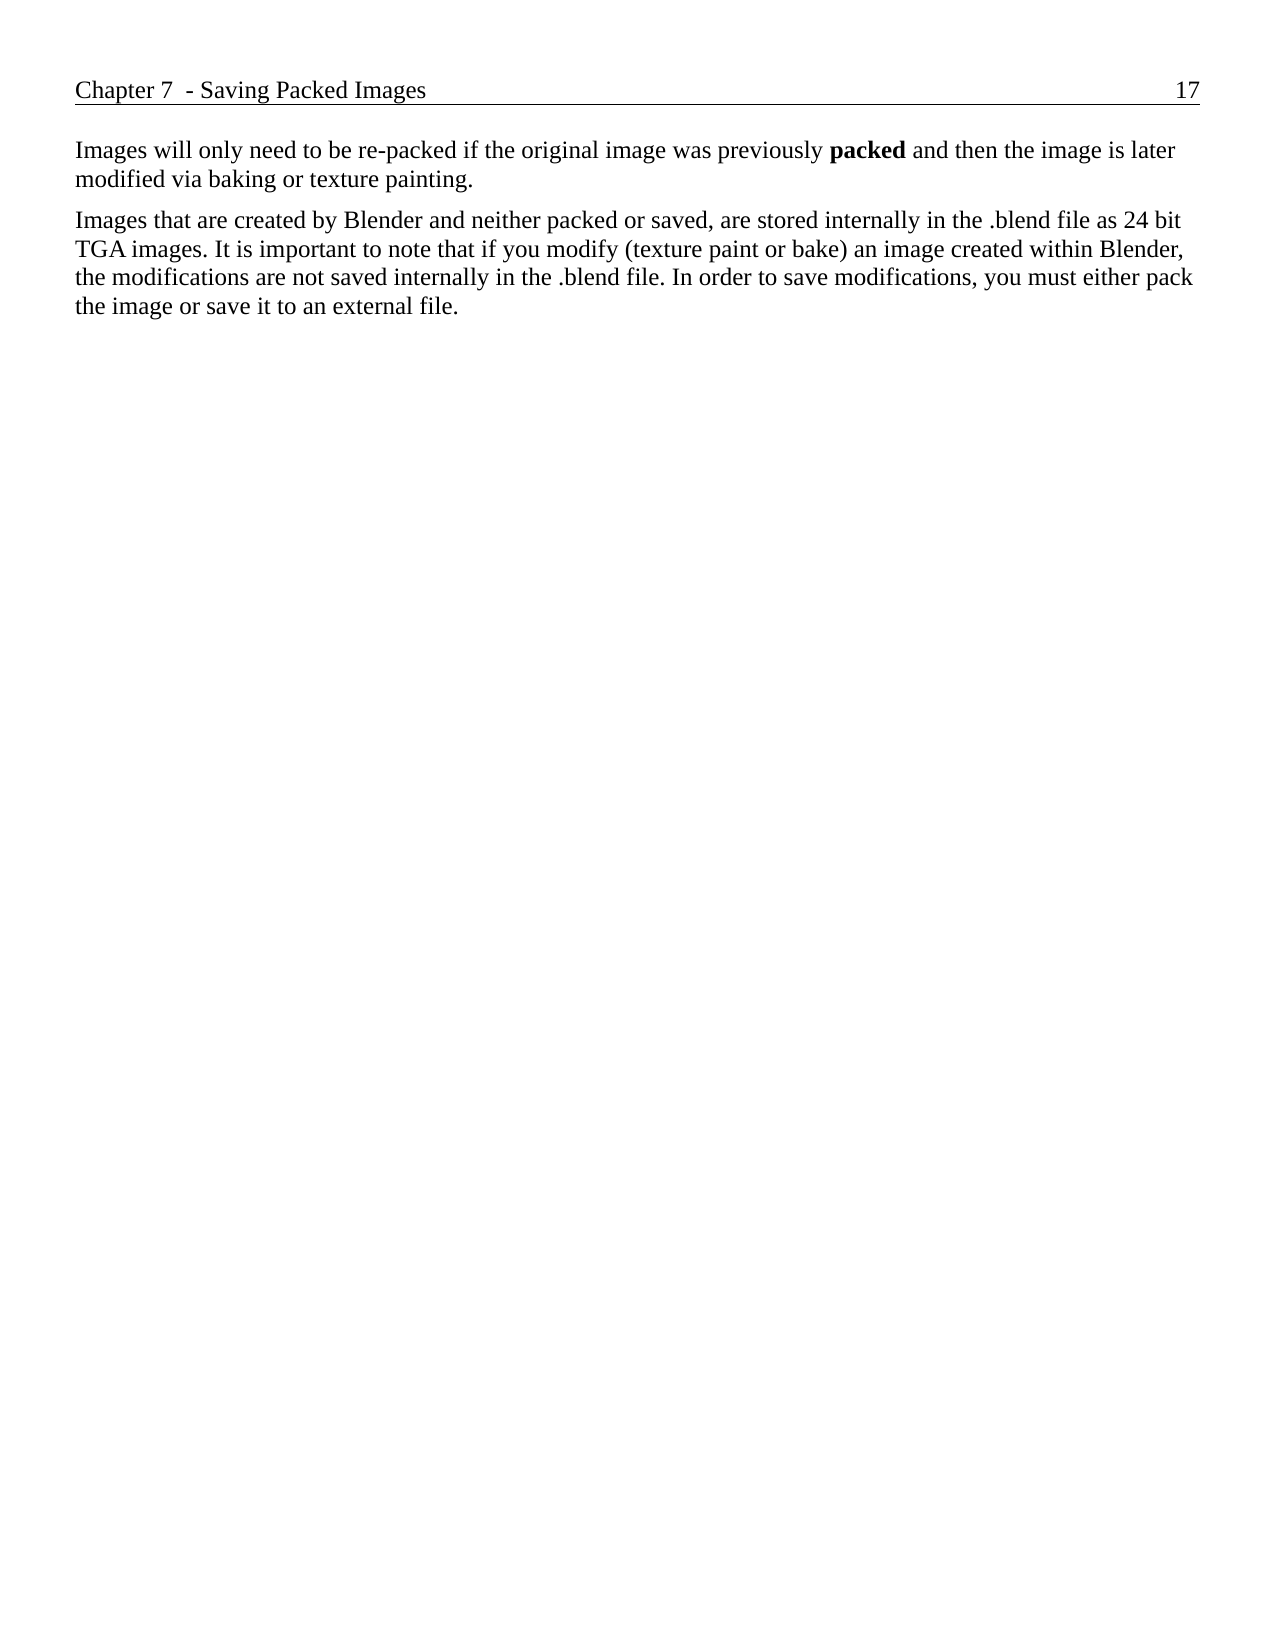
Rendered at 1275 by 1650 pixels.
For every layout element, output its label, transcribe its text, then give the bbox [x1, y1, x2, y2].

text Images will only need to be re-packed if the original image was previously packed and then the image is later modified via baking or texture painting. [75, 135, 1200, 192]
text Images that are created by Blender and neither packed or saved, are stored internally in the .blend file as 24 bit TGA images. It is important to note that if you modify (texture paint or bake) an image created within Blender, the modifications are not saved internally in the .blend file. In order to save modifications, you must either pack the image or save it to an external file. [75, 205, 1200, 320]
